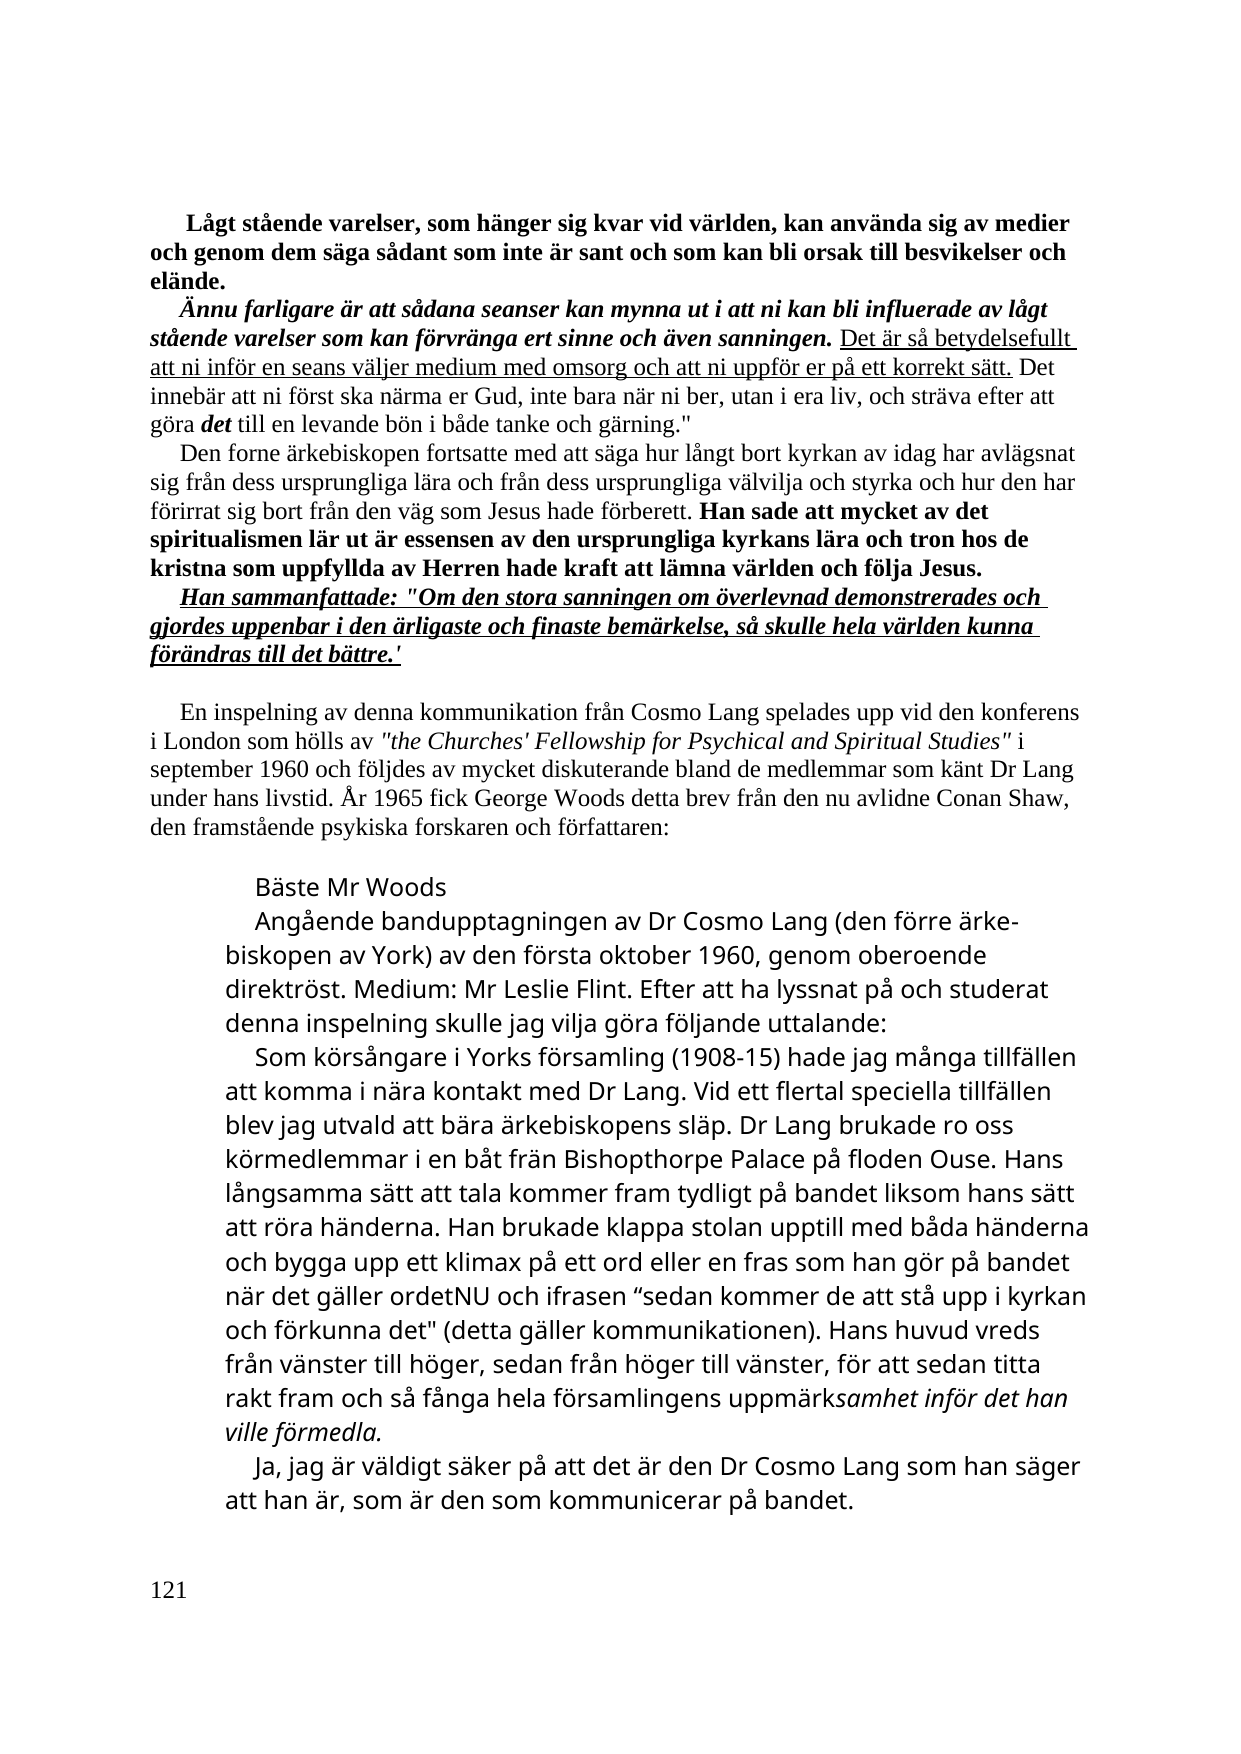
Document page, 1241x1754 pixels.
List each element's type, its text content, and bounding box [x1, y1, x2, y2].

text Angående bandupptagningen av Dr Cosmo Lang (den förre ärke­biskopen av York) av den första oktober 1960, genom oberoende direktröst. Medium: Mr Leslie Flint. Efter att ha lyssnat på och studerat denna inspelning skulle jag vilja göra följande uttalande: [225, 903, 1090, 1040]
text Lågt stående varelser, som hänger sig kvar vid världen, kan an­vända sig av medier och genom dem säga sådant som inte är sant och som kan bli orsak till besvikelser och elände. [150, 208, 1090, 294]
text Den forne ärkebiskopen fortsatte med att säga hur långt bort kyr­kan av idag har avlägsnat sig från dess ursprungliga lära och från dess ursprungliga välvilja och styrka och hur den har förirrat sig bort från den väg som Jesus hade förberett. Han sade att mycket av det spiritualismen lär ut är essensen av den ursprungliga kyr­kans lära och tron hos de kristna som uppfyllda av Herren hade kraft att lämna världen och följa Jesus. [150, 438, 1090, 582]
text Ja, jag är väldigt säker på att det är den Dr Cosmo Lang som han säger att han är, som är den som kommunicerar på bandet. [225, 1448, 1090, 1517]
text Som körsångare i Yorks församling (1908-15) hade jag många tillfällen att komma i nära kontakt med Dr Lang. Vid ett flertal speciella tillfällen blev jag utvald att bära ärkebiskopens släp. Dr Lang brukade ro oss körmedlemmar i en båt frän Bishopthorpe Palace på floden Ouse. Hans långsamma sätt att tala kommer fram tydligt på bandet liksom hans sätt att röra händerna. Han brukade klappa stolan upptill med båda händerna och bygga upp ett klimax på ett ord eller en fras som han gör på bandet när det gäller ordetNU och ifrasen “sedan kommer de att stå upp i kyrkan och förkunna det" (detta gäller kommunikationen). Hans huvud vreds från vänster till höger, sedan från höger till vänster, för att sedan titta rakt fram och så fånga hela församlingens uppmärk­samhet inför det han ville förmedla. [225, 1040, 1090, 1448]
text Ännu farligare är att sådana seanser kan mynna ut i att ni kan bli influerade av lågt stående varelser som kan förvränga ert sinne och även sanningen. Det är så betydelsefullt att ni inför en seans väljer medium med omsorg och att ni uppför er på ett korrekt sätt. Det innebär att ni först ska närma er Gud, inte bara när ni ber, utan i era liv, och strä­va efter att göra det till en levande bön i både tanke och gärning." [150, 294, 1090, 438]
text Bäste Mr Woods [225, 869, 1090, 903]
text En inspelning av denna kommunikation från Cosmo Lang spela­des upp vid den konferens i London som hölls av "the Churches' Fellowship for Psychical and Spiritual Studies" i september 1960 och följdes av mycket diskuterande bland de medlemmar som känt Dr Lang under hans livstid. År 1965 fick George Woods detta brev från den nu avlidne Conan Shaw, den framstående psykiska forskaren och författaren: [150, 697, 1090, 841]
text Han sammanfattade: "Om den stora sanningen om överlevnad demonstrerades och gjordes uppenbar i den ärligaste och finaste bemärkelse, så skulle hela världen kunna förändras till det bättre.' [150, 582, 1090, 668]
